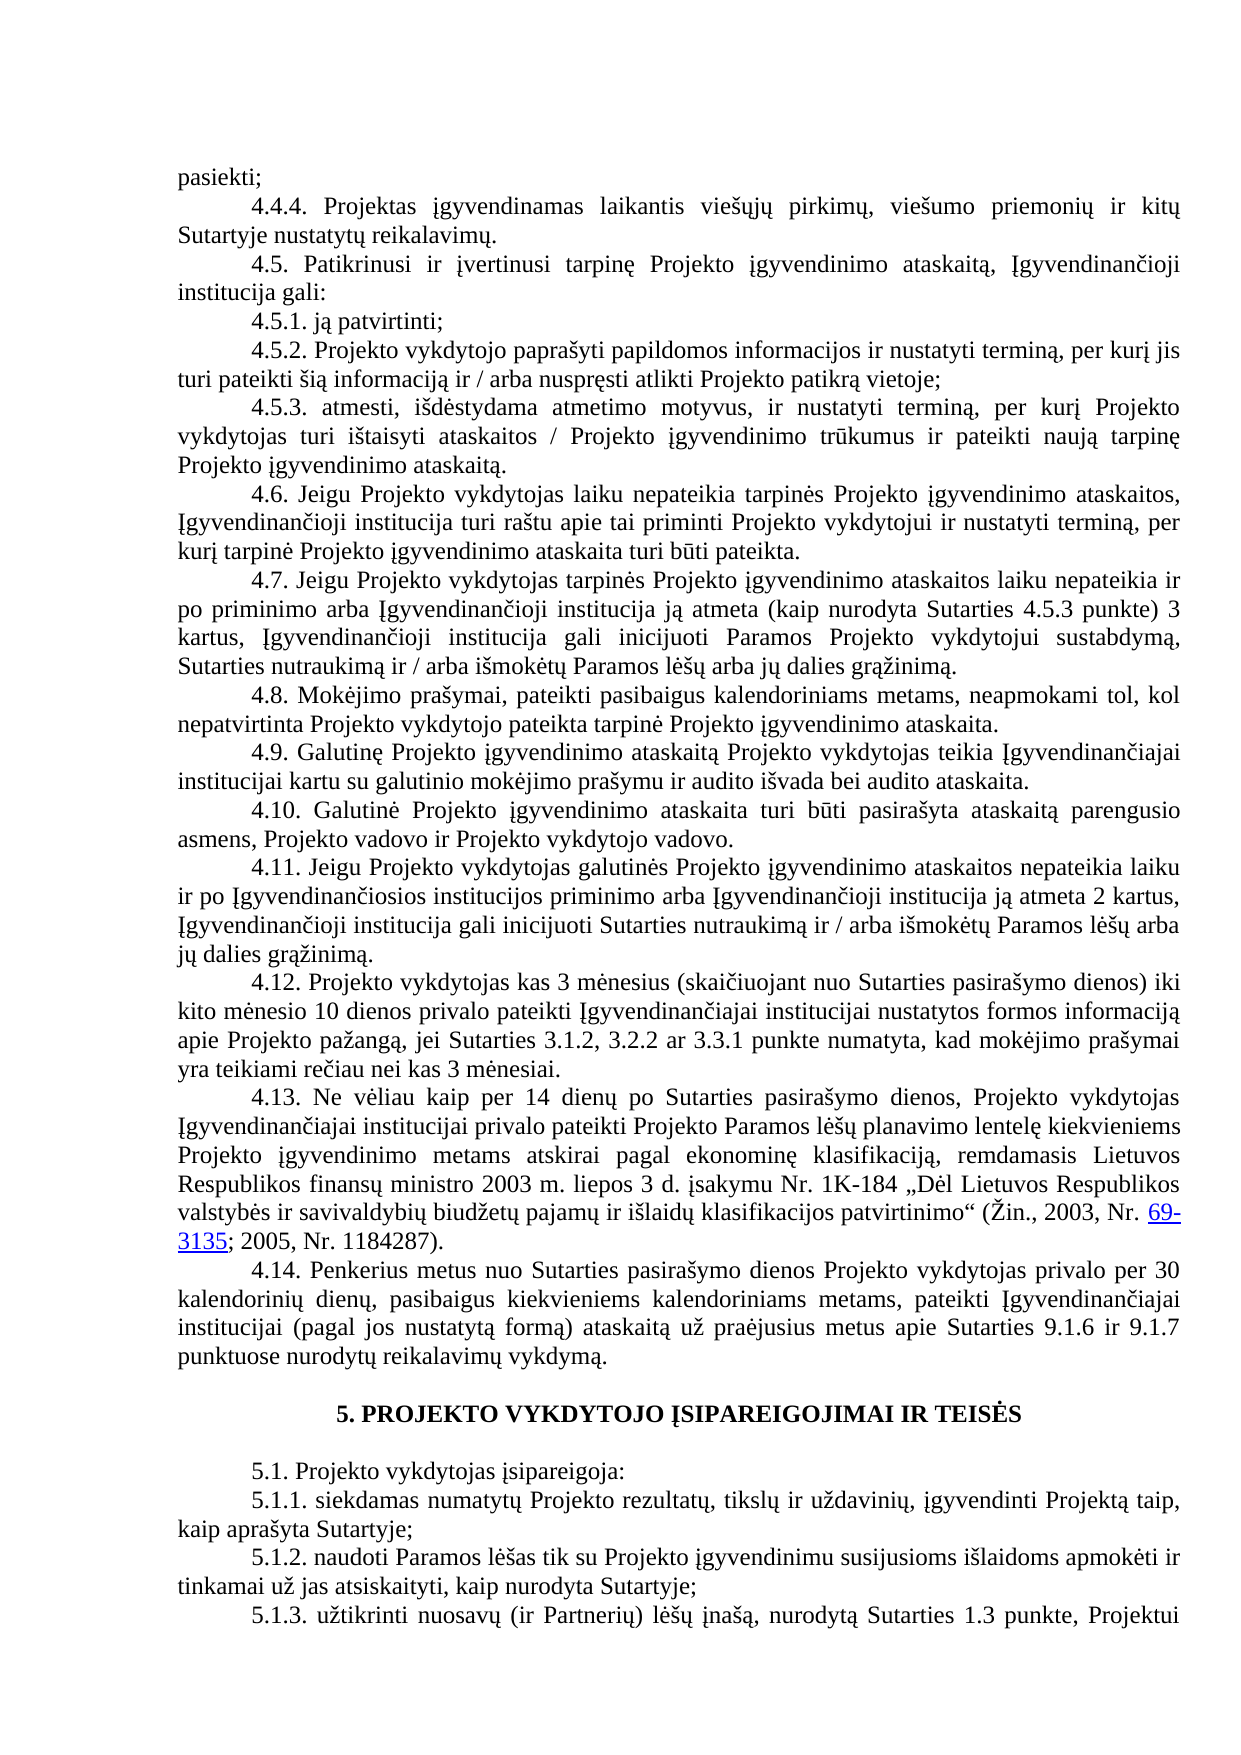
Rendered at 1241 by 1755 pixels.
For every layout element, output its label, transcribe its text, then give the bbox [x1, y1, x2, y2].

text pasiekti; [177, 162, 1181, 191]
text 4.14. Penkerius metus nuo Sutarties pasirašymo dienos Projekto vykdytojas privalo per 30 kalendorinių dienų, pasibaigus kiekvieniems kalendoriniams metams, pateikti Įgyvendinančiajai institucijai (pagal jos nustatytą formą) ataskaitą už praėjusius metus apie Sutarties 9.1.6 ir 9.1.7 punktuose nurodytų reikalavimų vykdymą. [177, 1255, 1181, 1370]
text 4.12. Projekto vykdytojas kas 3 mėnesius (skaičiuojant nuo Sutarties pasirašymo dienos) iki kito mėnesio 10 dienos privalo pateikti Įgyvendinančiajai institucijai nustatytos formos informaciją apie Projekto pažangą, jei Sutarties 3.1.2, 3.2.2 ar 3.3.1 punkte numatyta, kad mokėjimo prašymai yra teikiami rečiau nei kas 3 mėnesiai. [177, 967, 1181, 1082]
text 4.11. Jeigu Projekto vykdytojas galutinės Projekto įgyvendinimo ataskaitos nepateikia laiku ir po Įgyvendinančiosios institucijos priminimo arba Įgyvendinančioji institucija ją atmeta 2 kartus, Įgyvendinančioji institucija gali inicijuoti Sutarties nutraukimą ir / arba išmokėtų Paramos lėšų arba jų dalies grąžinimą. [177, 852, 1181, 967]
text 5. PROJEKTO VYKDYTOJO ĮSIPAREIGOJIMAI IR TEISĖS [177, 1399, 1181, 1427]
text 4.8. Mokėjimo prašymai, pateikti pasibaigus kalendoriniams metams, neapmokami tol, kol nepatvirtinta Projekto vykdytojo pateikta tarpinė Projekto įgyvendinimo ataskaita. [177, 680, 1181, 737]
text 4.5. Patikrinusi ir įvertinusi tarpinę Projekto įgyvendinimo ataskaitą, Įgyvendinančioji institucija gali: [177, 249, 1181, 306]
text 4.13. Ne vėliau kaip per 14 dienų po Sutarties pasirašymo dienos, Projekto vykdytojas Įgyvendinančiajai institucijai privalo pateikti Projekto Paramos lėšų planavimo lentelę kiekvieniems Projekto įgyvendinimo metams atskirai pagal ekonominę klasifikaciją, remdamasis Lietuvos Respublikos finansų ministro 2003 m. liepos 3 d. įsakymu Nr. 1K-184 „Dėl Lietuvos Respublikos valstybės ir savivaldybių biudžetų pajamų ir išlaidų klasifikacijos patvirtinimo“ (Žin., 2003, Nr. 69-3135; 2005, Nr. 1184287). [177, 1082, 1181, 1255]
text 4.10. Galutinė Projekto įgyvendinimo ataskaita turi būti pasirašyta ataskaitą parengusio asmens, Projekto vadovo ir Projekto vykdytojo vadovo. [177, 795, 1181, 852]
text 4.7. Jeigu Projekto vykdytojas tarpinės Projekto įgyvendinimo ataskaitos laiku nepateikia ir po priminimo arba Įgyvendinančioji institucija ją atmeta (kaip nurodyta Sutarties 4.5.3 punkte) 3 kartus, Įgyvendinančioji institucija gali inicijuoti Paramos Projekto vykdytojui sustabdymą, Sutarties nutraukimą ir / arba išmokėtų Paramos lėšų arba jų dalies grąžinimą. [177, 565, 1181, 680]
text 4.5.1. ją patvirtinti; [177, 306, 1181, 335]
text 4.6. Jeigu Projekto vykdytojas laiku nepateikia tarpinės Projekto įgyvendinimo ataskaitos, Įgyvendinančioji institucija turi raštu apie tai priminti Projekto vykdytojui ir nustatyti terminą, per kurį tarpinė Projekto įgyvendinimo ataskaita turi būti pateikta. [177, 479, 1181, 565]
text 4.4.4. Projektas įgyvendinamas laikantis viešųjų pirkimų, viešumo priemonių ir kitų Sutartyje nustatytų reikalavimų. [177, 191, 1181, 249]
text 5.1.3. užtikrinti nuosavų (ir Partnerių) lėšų įnašą, nurodytą Sutarties 1.3 punkte, Projektui [177, 1600, 1181, 1629]
text 5.1. Projekto vykdytojas įsipareigoja: [177, 1456, 1181, 1485]
text 5.1.2. naudoti Paramos lėšas tik su Projekto įgyvendinimu susijusioms išlaidoms apmokėti ir tinkamai už jas atsiskaityti, kaip nurodyta Sutartyje; [177, 1542, 1181, 1600]
text 4.9. Galutinę Projekto įgyvendinimo ataskaitą Projekto vykdytojas teikia Įgyvendinančiajai institucijai kartu su galutinio mokėjimo prašymu ir audito išvada bei audito ataskaita. [177, 737, 1181, 795]
text 4.5.3. atmesti, išdėstydama atmetimo motyvus, ir nustatyti terminą, per kurį Projekto vykdytojas turi ištaisyti ataskaitos / Projekto įgyvendinimo trūkumus ir pateikti naują tarpinę Projekto įgyvendinimo ataskaitą. [177, 392, 1181, 479]
text 4.5.2. Projekto vykdytojo paprašyti papildomos informacijos ir nustatyti terminą, per kurį jis turi pateikti šią informaciją ir / arba nuspręsti atlikti Projekto patikrą vietoje; [177, 335, 1181, 392]
text 5.1.1. siekdamas numatytų Projekto rezultatų, tikslų ir uždavinių, įgyvendinti Projektą taip, kaip aprašyta Sutartyje; [177, 1485, 1181, 1542]
